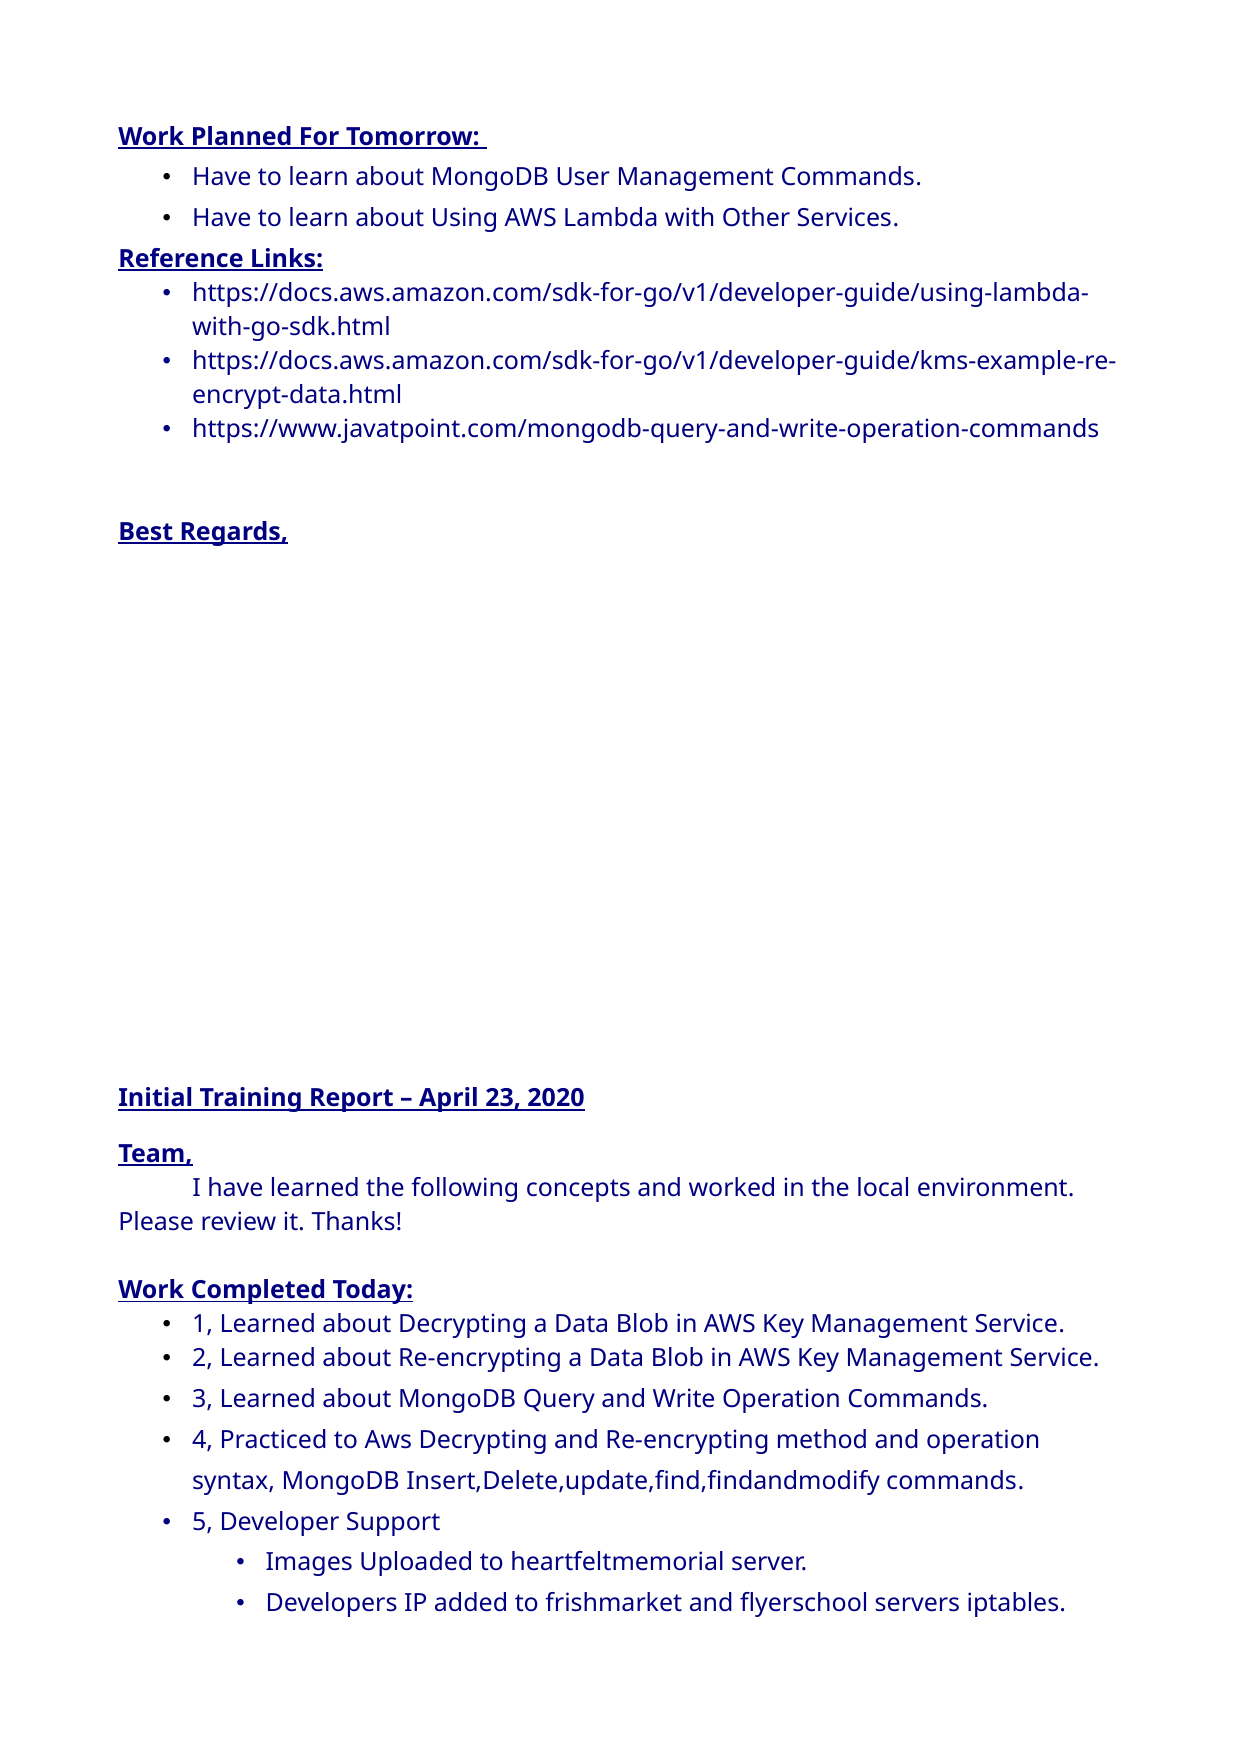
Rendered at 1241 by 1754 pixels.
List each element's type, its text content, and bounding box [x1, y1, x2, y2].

list 4, Practiced to Aws Decrypting and Re-encrypting method and operation syntax, MongoDB Insert,Delete,update,find,findandmodify commands. [162, 1421, 1122, 1496]
list Have to learn about Using AWS Lambda with Other Services. [162, 200, 1122, 234]
text Reference Links: [118, 241, 1122, 275]
list 3, Learned about MongoDB Query and Write Operation Commands. [162, 1381, 1122, 1415]
list 2, Learned about Re-encrypting a Data Blob in AWS Key Management Service. [162, 1340, 1122, 1374]
text Work Completed Today: [118, 1272, 1122, 1306]
list Images Uploaded to heartfeltmemorial server. [236, 1544, 1122, 1578]
list https://www.javatpoint.com/mongodb-query-and-write-operation-commands [162, 411, 1122, 445]
text Best Regards, [118, 513, 1122, 547]
text Work Planned For Tomorrow: [118, 118, 1122, 152]
list Developers IP added to frishmarket and flyerschool servers iptables. [236, 1585, 1122, 1619]
list https://docs.aws.amazon.com/sdk-for-go/v1/developer-guide/using-lambda-with-go-sdk.html [162, 275, 1122, 343]
text Team, [118, 1135, 1122, 1169]
list 1, Learned about Decrypting a Data Blob in AWS Key Management Service. [162, 1306, 1122, 1340]
text Initial Training Report – April 23, 2020 [118, 1080, 1122, 1114]
list https://docs.aws.amazon.com/sdk-for-go/v1/developer-guide/kms-example-re-encrypt-data.html [162, 343, 1122, 411]
text I have learned the following concepts and worked in the local environment. Please review it. Thanks! [118, 1169, 1122, 1238]
list 5, Developer Support [162, 1503, 1122, 1537]
list Have to learn about MongoDB User Management Commands. [162, 159, 1122, 193]
